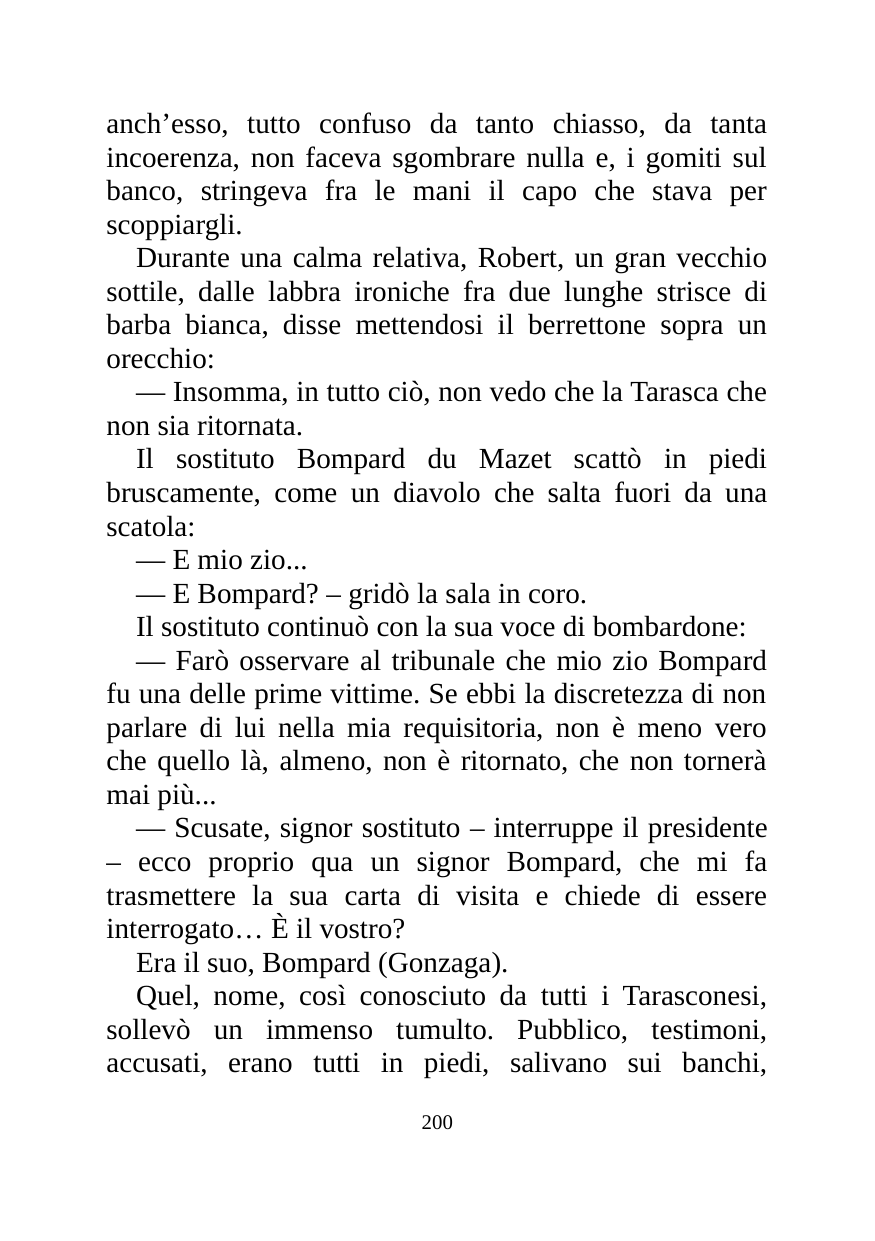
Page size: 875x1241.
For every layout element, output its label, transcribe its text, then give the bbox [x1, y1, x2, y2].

text — Insomma, in tutto ciò, non vedo che la Tarasca che non sia ritornata. [106, 374, 768, 442]
text Durante una calma relativa, Robert, un gran vecchio sottile, dalle labbra ironiche fra due lunghe strisce di barba bianca, disse mettendosi il berrettone sopra un orecchio: [106, 240, 768, 374]
text Quel, nome, così conosciuto da tutti i Tarasconesi, sollevò un immenso tumulto. Pubblico, testimoni, accusati, erano tutti in piedi, salivano sui banchi, [106, 978, 768, 1079]
text anch’esso, tutto confuso da tanto chiasso, da tanta incoerenza, non faceva sgombrare nulla e, i gomiti sul banco, stringeva fra le mani il capo che stava per scoppiargli. [106, 106, 768, 240]
text — Scusate, signor sostituto – interruppe il presidente – ecco proprio qua un signor Bompard, che mi fa trasmettere la sua carta di visita e chiede di essere interrogato… È il vostro? [106, 811, 768, 945]
text Era il suo, Bompard (Gonzaga). [106, 945, 768, 978]
text — Farò osservare al tribunale che mio zio Bompard fu una delle prime vittime. Se ebbi la discretezza di non parlare di lui nella mia requisitoria, non è meno vero che quello là, almeno, non è ritornato, che non tornerà mai più... [106, 643, 768, 811]
text Il sostituto Bompard du Mazet scattò in piedi bruscamente, come un diavolo che salta fuori da una scatola: [106, 442, 768, 542]
text Il sostituto continuò con la sua voce di bombardone: [106, 609, 768, 643]
text — E mio zio... [106, 542, 768, 576]
text — E Bompard? – gridò la sala in coro. [106, 576, 768, 609]
